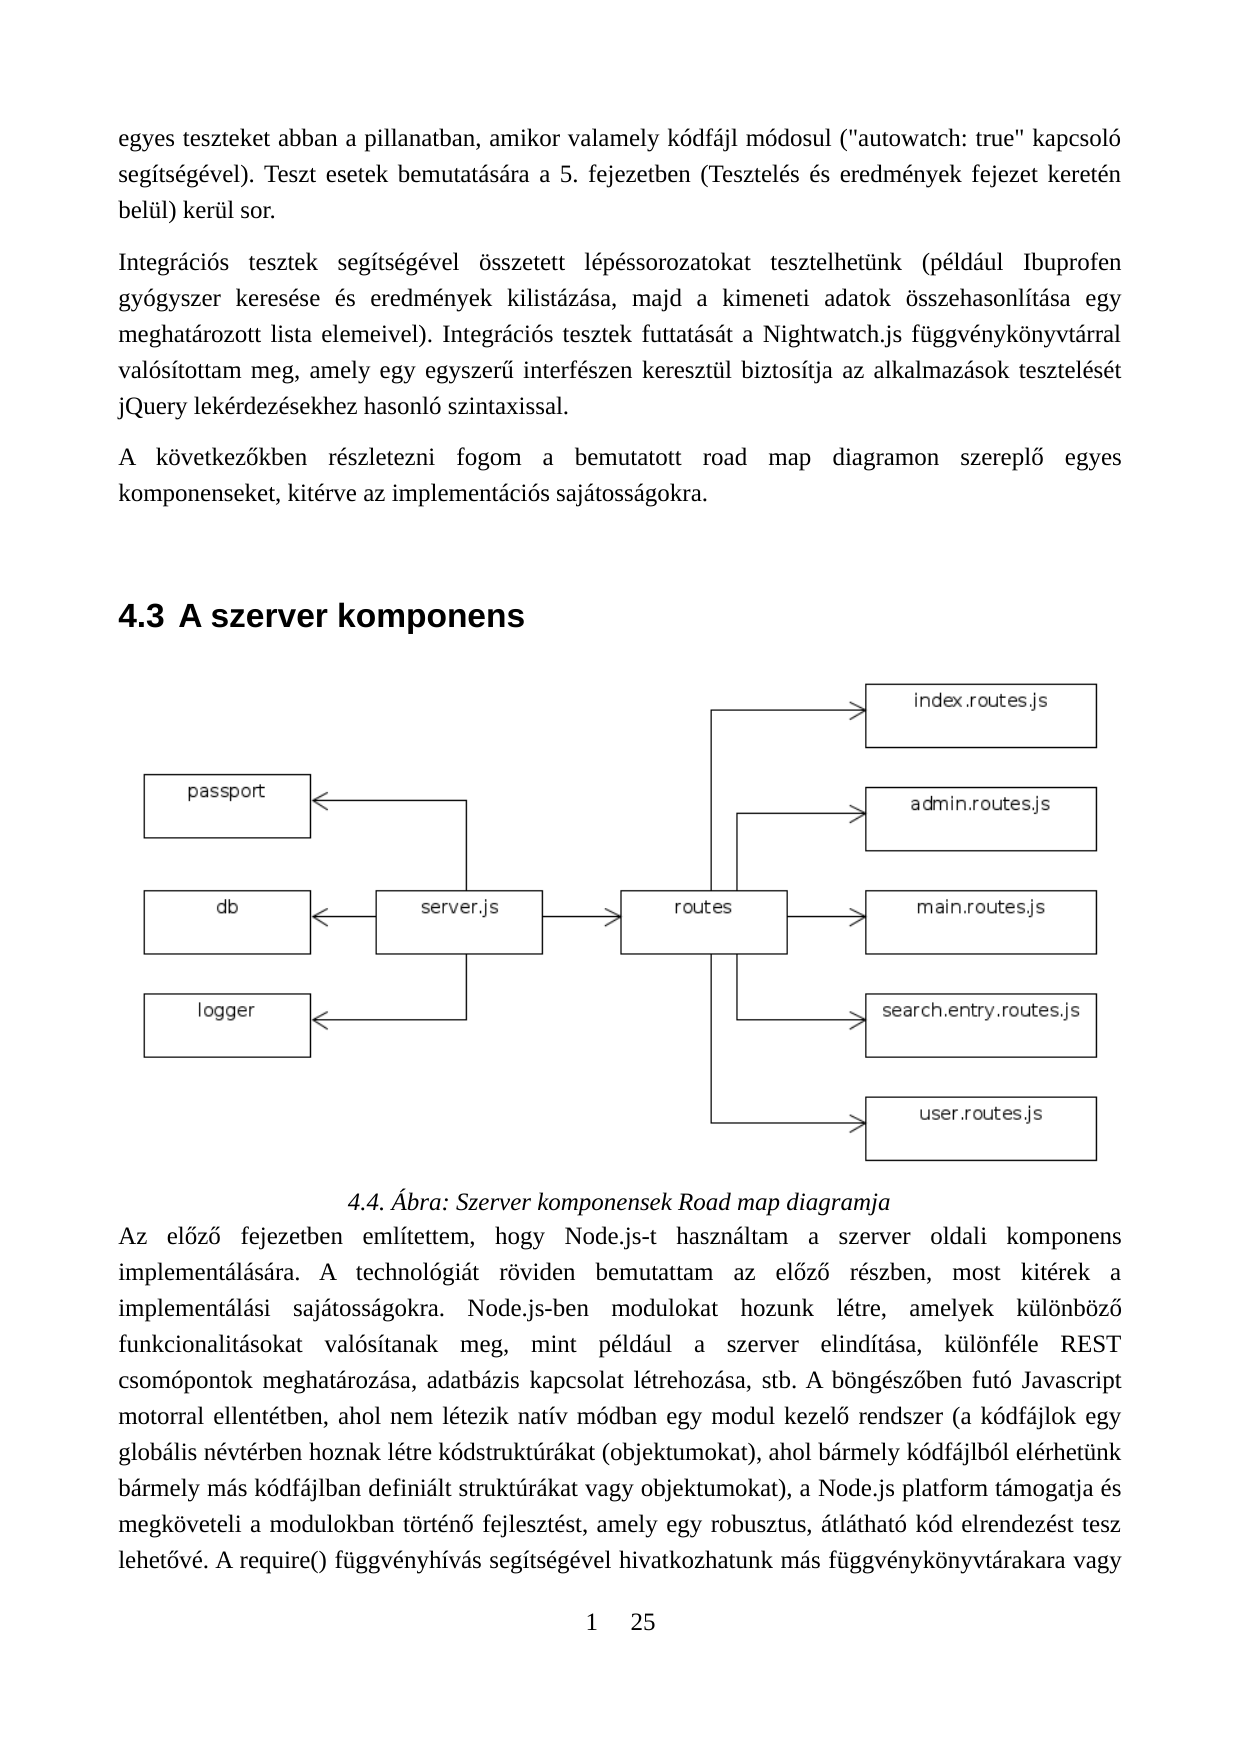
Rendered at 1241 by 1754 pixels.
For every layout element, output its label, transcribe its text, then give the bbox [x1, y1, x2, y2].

subtitle egyes teszteket abban a pillanatban, amikor valamely kódfájl módosul ("autowatch: true" kapcsoló segítségével). Teszt esetek bemutatására a 5. fejezetben (Tesztelés és eredmények fejezet keretén belül) kerül sor. [118, 118, 1122, 226]
picture [118, 659, 1123, 1187]
subtitle A következőkben részletezni fogom a bemutatott road map diagramon szereplő egyes komponenseket, kitérve az implementációs sajátosságokra. [118, 436, 1122, 508]
subtitle 4.4. Ábra: Szerver komponensek Road map diagramja [118, 1187, 1122, 1216]
subtitle A szerver komponens [118, 595, 1122, 634]
subtitle Integrációs tesztek segítségével összetett lépéssorozatokat tesztelhetünk (például Ibuprofen gyógyszer keresése és eredmények kilistázása, majd a kimeneti adatok összehasonlítása egy meghatározott lista elemeivel). Integrációs tesztek futtatását a Nightwatch.js függvénykönyvtárral valósítottam meg, amely egy egyszerű interfészen keresztül biztosítja az alkalmazások tesztelését jQuery lekérdezésekhez hasonló szintaxissal. [118, 241, 1122, 421]
subtitle Az előző fejezetben említettem, hogy Node.js-t használtam a szerver oldali komponens implementálására. A technológiát röviden bemutattam az előző részben, most kitérek a implementálási sajátosságokra. Node.js-ben modulokat hozunk létre, amelyek különböző funkcionalitásokat valósítanak meg, mint például a szerver elindítása, különféle REST csomópontok meghatározása, adatbázis kapcsolat létrehozása, stb. A böngészőben futó Javascript motorral ellentétben, ahol nem létezik natív módban egy modul kezelő rendszer (a kódfájlok egy globális névtérben hoznak létre kódstruktúrákat (objektumokat), ahol bármely kódfájlból elérhetünk bármely más kódfájlban definiált struktúrákat vagy objektumokat), a Node.js platform támogatja és megköveteli a modulokban történő fejlesztést, amely egy robusztus, átlátható kód elrendezést tesz lehetővé. A require() függvényhívás segítségével hivatkozhatunk más függvénykönyvtárakara vagy [118, 1216, 1122, 1576]
